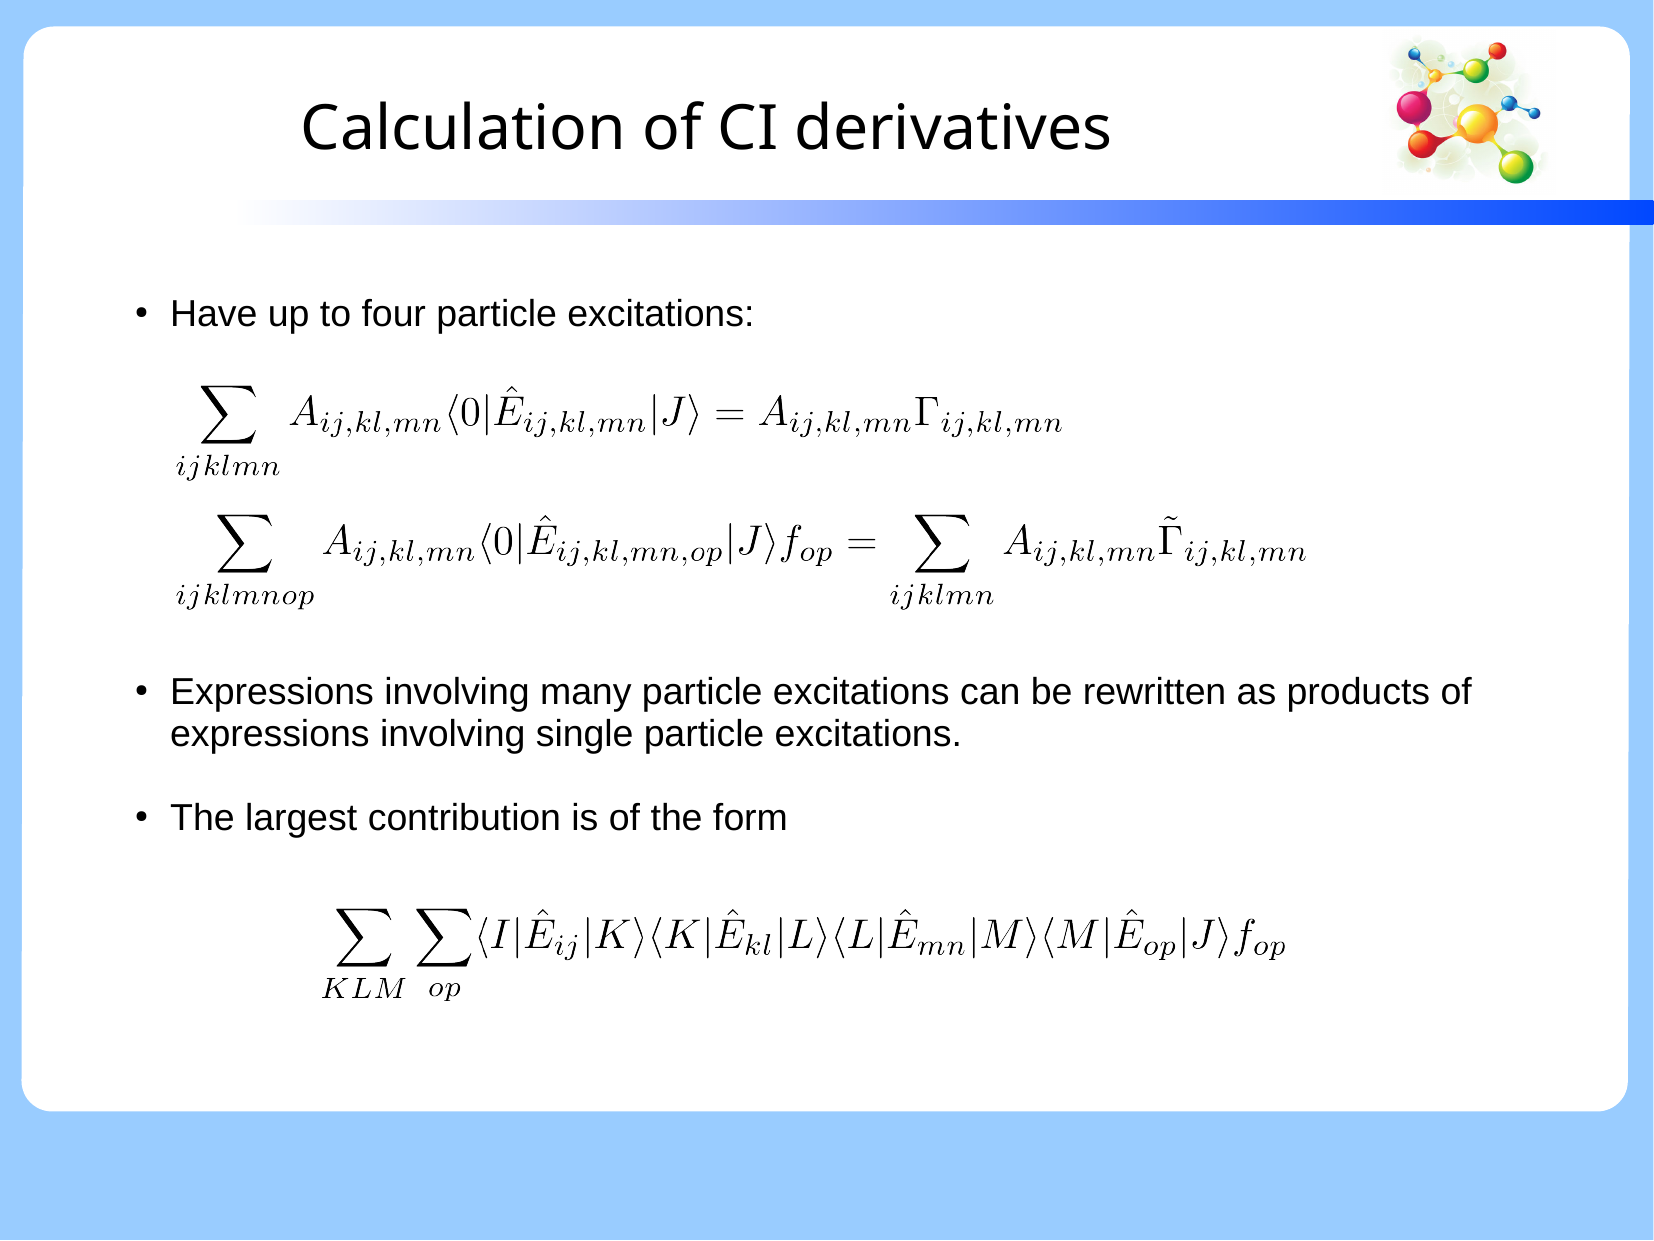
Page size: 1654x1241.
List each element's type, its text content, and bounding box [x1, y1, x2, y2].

table_cell [956, 201, 961, 224]
picture [176, 514, 1306, 610]
picture [176, 385, 1062, 481]
picture [1382, 29, 1556, 195]
list [82, 277, 1571, 1069]
table_cell [873, 201, 877, 224]
picture [322, 908, 1285, 1001]
text_box Have up to four particle excitations: Expressions involving many particle excitations can be rewritten as products of expressions involving single particle excitations. The largest contribution is of the form [120, 285, 1571, 1182]
title Calculation of CI derivatives [82, 49, 1332, 201]
